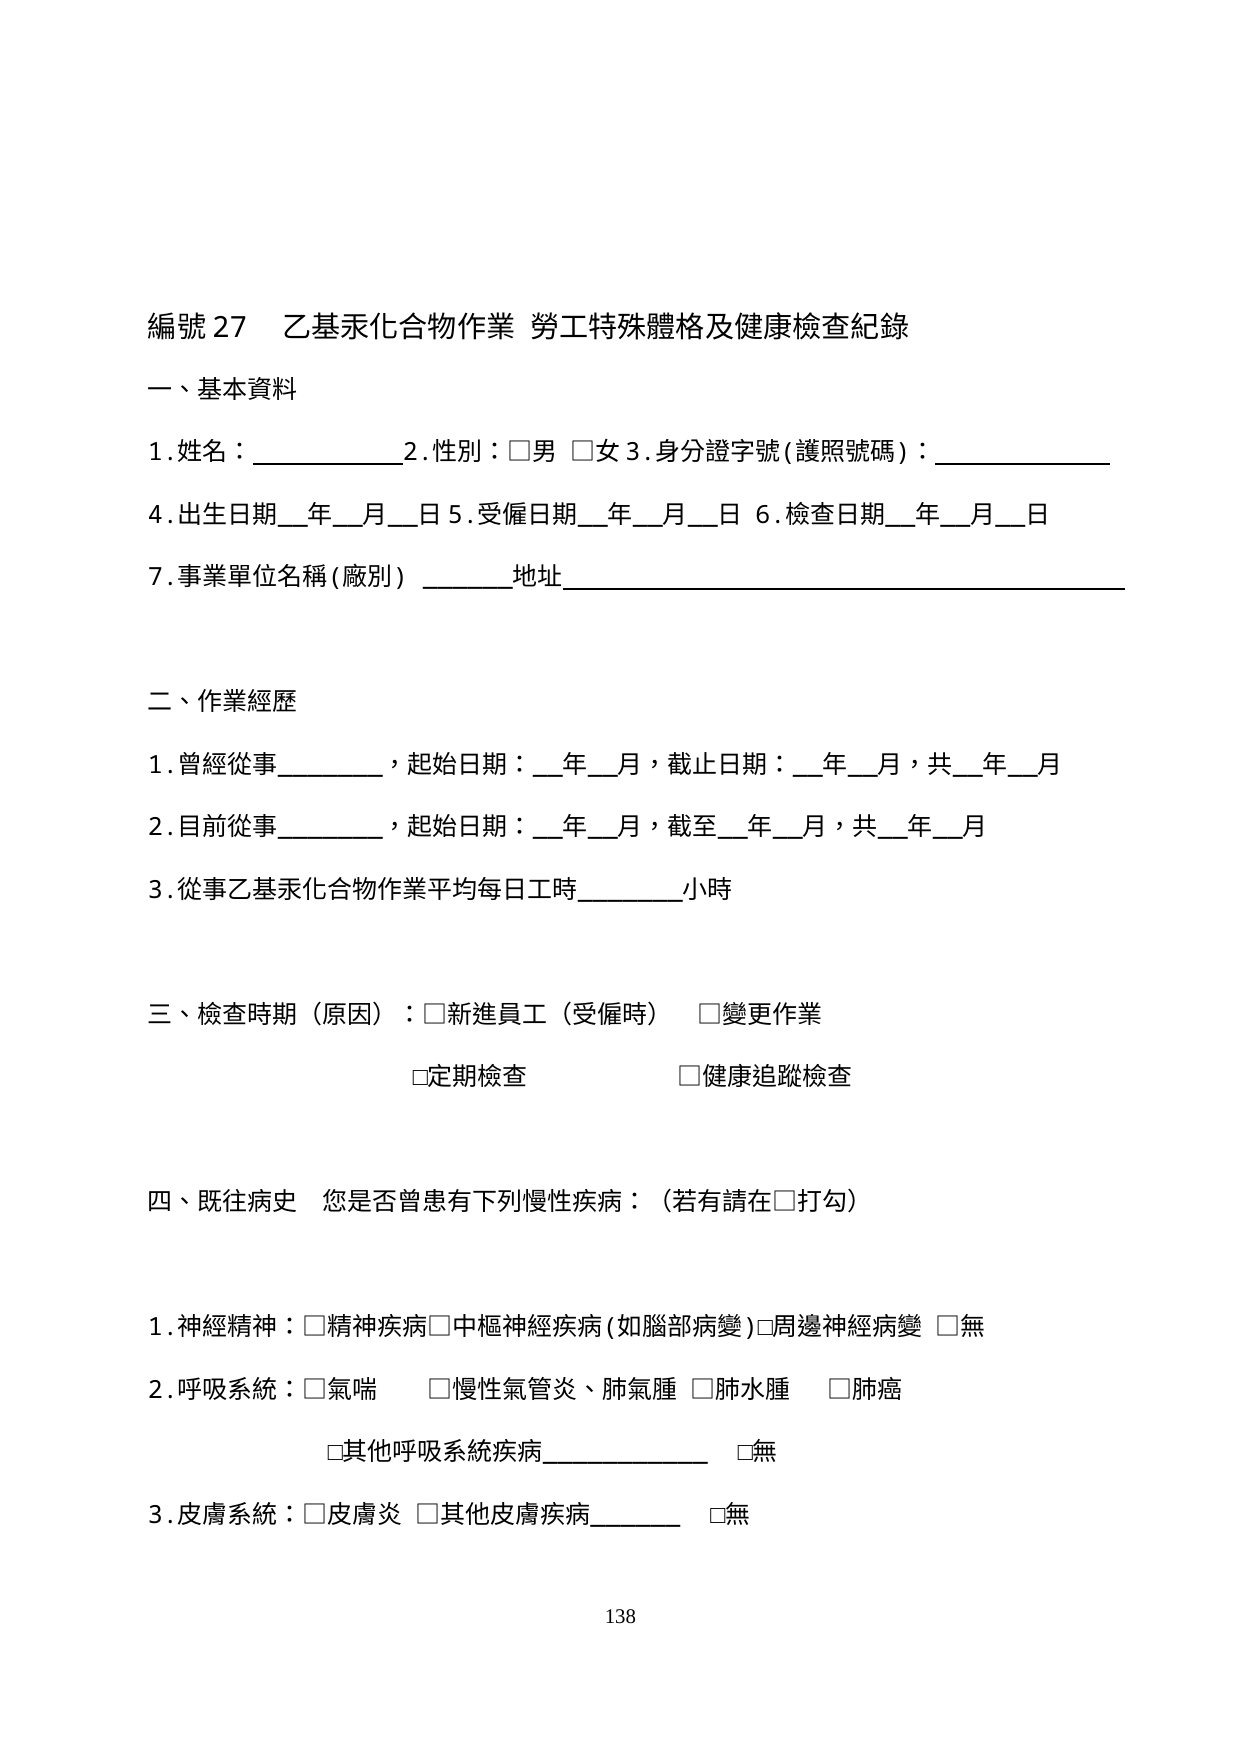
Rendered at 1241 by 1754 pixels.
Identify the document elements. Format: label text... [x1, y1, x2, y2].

text 一、基本資料 [148, 346, 1092, 408]
text 1.姓名： 2.性別：□男 □女3.身分證字號(護照號碼)： [148, 408, 1171, 471]
text 3.皮膚系統：□皮膚炎 □其他皮膚疾病______ □無 [148, 1471, 1092, 1533]
text 1.曾經從事_______，起始日期：__年__月，截止日期：__年__月，共__年__月 [148, 721, 1092, 783]
text 三、檢查時期（原因）：□新進員工（受僱時） □變更作業 [148, 971, 1133, 1033]
subtitle 編號27 乙基汞化合物作業 勞工特殊體格及健康檢查紀錄 [148, 283, 1092, 346]
text □其他呼吸系統疾病___________ □無 [148, 1408, 1092, 1471]
text 2.目前從事_______，起始日期：__年__月，截至__年__月，共__年__月 [148, 783, 1092, 846]
text 7.事業單位名稱(廠別) ______地址 [148, 533, 1133, 596]
text 1.神經精神：□精神疾病□中樞神經疾病(如腦部病變)□周邊神經病變 □無 [148, 1283, 1092, 1346]
text 二、作業經歷 [148, 658, 1092, 721]
text □定期檢查 □健康追蹤檢查 [148, 1033, 1133, 1096]
text 4.出生日期__年__月__日5.受僱日期__年__月__日 6.檢查日期__年__月__日 [148, 471, 1171, 533]
text 3.從事乙基汞化合物作業平均每日工時_______小時 [148, 846, 1092, 908]
text 2.呼吸系統：□氣喘 □慢性氣管炎、肺氣腫 □肺水腫 □肺癌 [148, 1346, 1092, 1408]
text 四、既往病史 您是否曾患有下列慢性疾病：（若有請在□打勾） [148, 1158, 1092, 1221]
